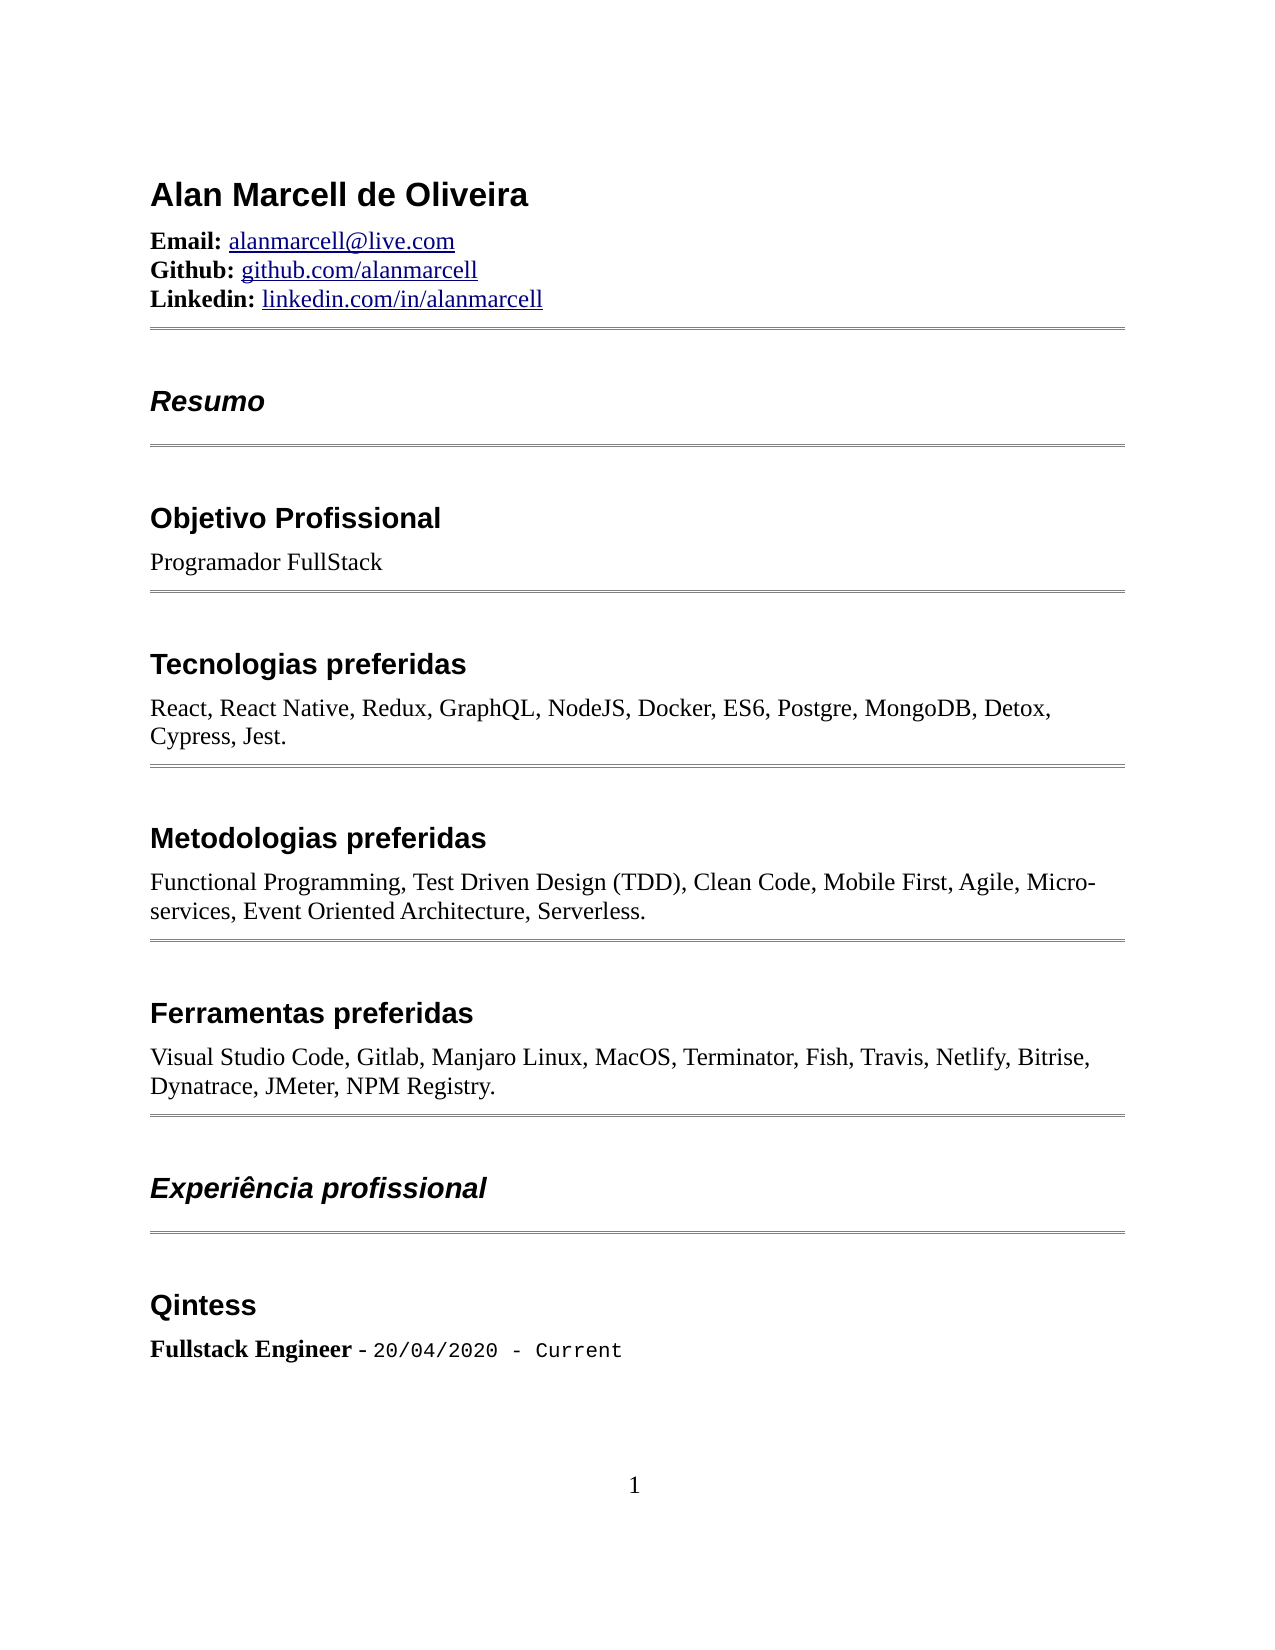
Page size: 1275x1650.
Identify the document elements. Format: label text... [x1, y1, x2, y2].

text React, React Native, Redux, GraphQL, NodeJS, Docker, ES6, Postgre, MongoDB, Detox, Cypress, Jest. [150, 693, 1125, 750]
subtitle Experiência profissional [150, 1171, 1125, 1204]
subtitle Alan Marcell de Oliveira [150, 175, 1125, 214]
text Fullstack Engineer - 20/04/2020 - Current [150, 1334, 1125, 1363]
text Email: alanmarcell@live.com Github: github.com/alanmarcell Linkedin: linkedin.com/in/alanmarcell [150, 226, 1125, 312]
text Visual Studio Code, Gitlab, Manjaro Linux, MacOS, Terminator, Fish, Travis, Netlify, Bitrise, Dynatrace, JMeter, NPM Registry. [150, 1042, 1125, 1099]
subtitle Resumo [150, 383, 1125, 417]
subtitle Qintess [150, 1288, 1125, 1321]
subtitle Metodologias preferidas [150, 821, 1125, 855]
text Functional Programming, Test Driven Design (TDD), Clean Code, Mobile First, Agile, Micro-services, Event Oriented Architecture, Serverless. [150, 867, 1125, 925]
subtitle Objetivo Profissional [150, 501, 1125, 534]
text Programador FullStack [150, 547, 1125, 576]
subtitle Tecnologias preferidas [150, 647, 1125, 680]
subtitle Ferramentas preferidas [150, 996, 1125, 1029]
